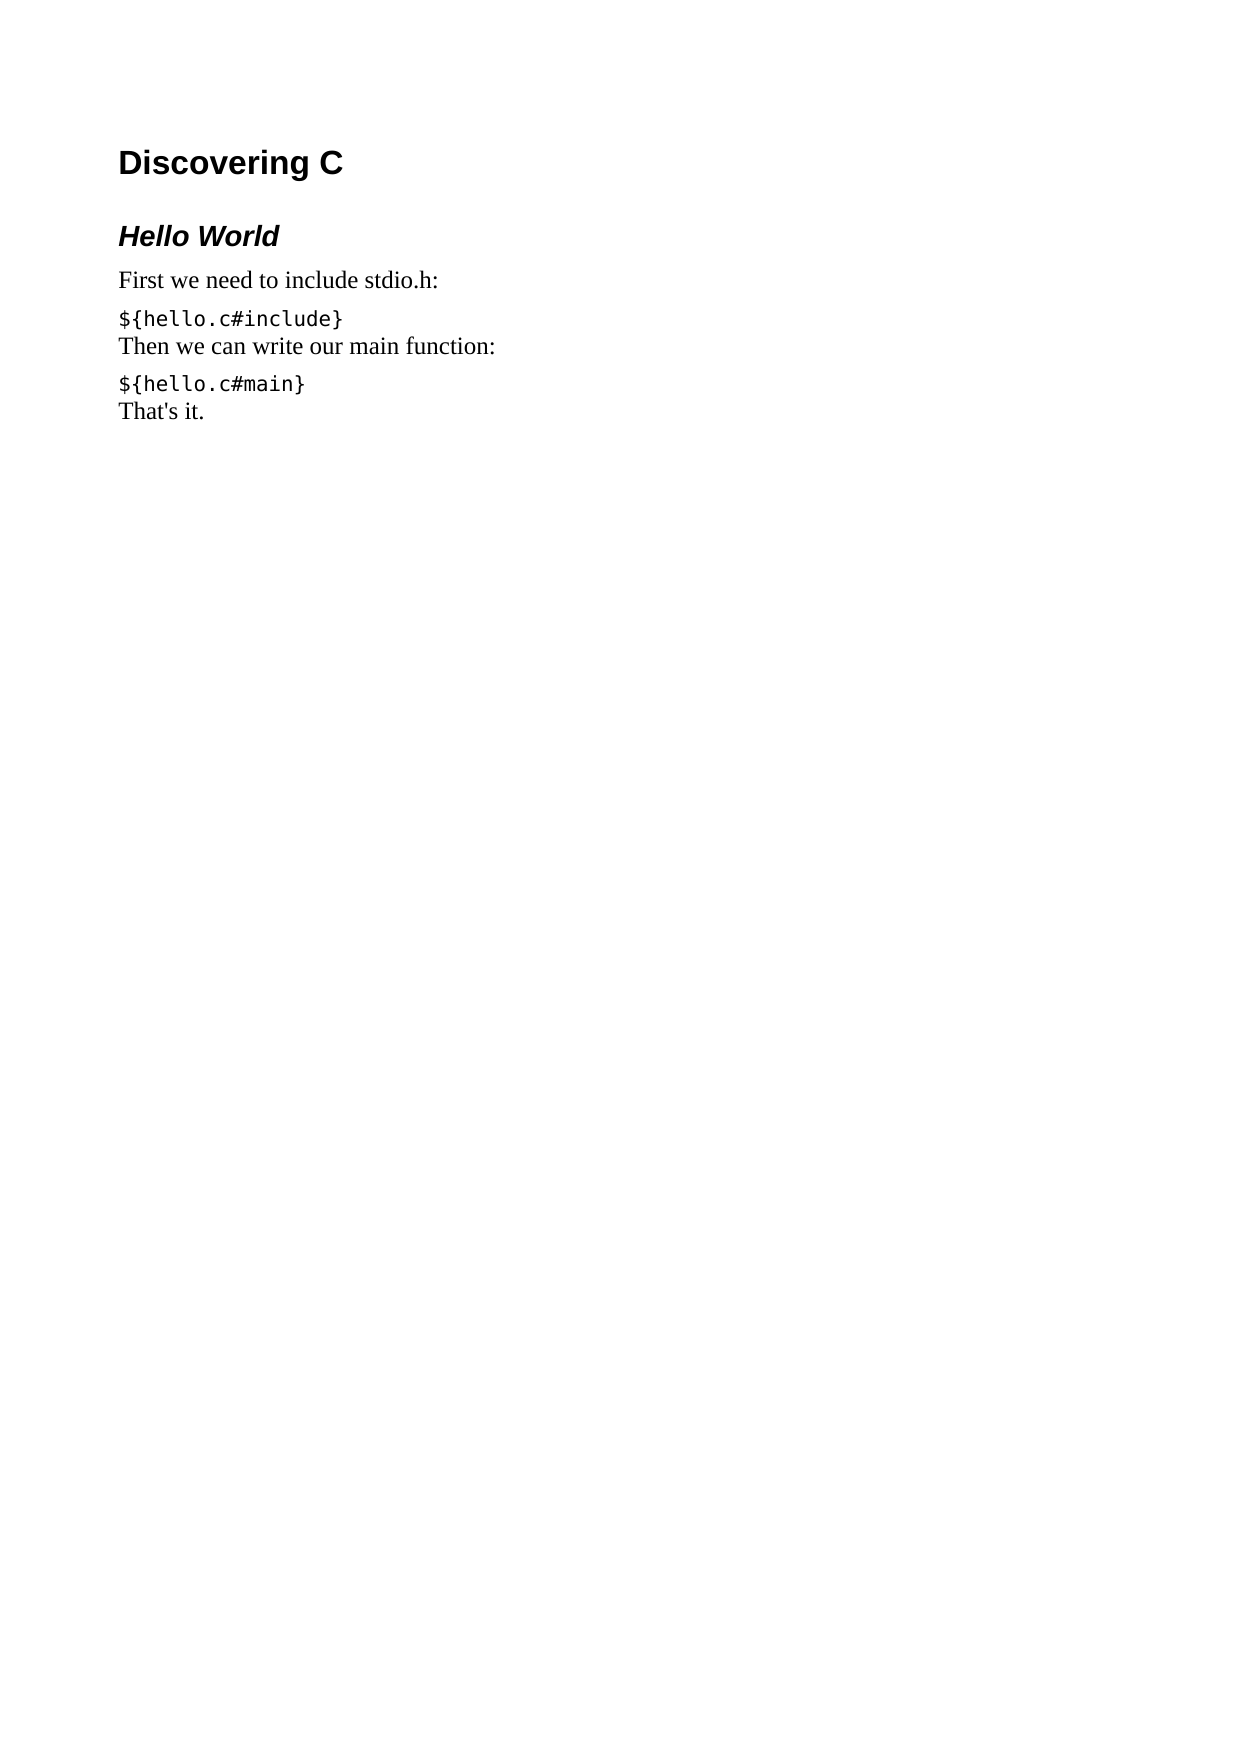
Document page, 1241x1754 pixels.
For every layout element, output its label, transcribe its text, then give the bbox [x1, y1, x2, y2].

text First we need to include stdio.h: [118, 265, 1122, 294]
text ${hello.c#main} [118, 372, 1122, 396]
text ${hello.c#include} [118, 307, 1122, 331]
text Then we can write our main function: [118, 331, 1122, 359]
text That's it. [118, 396, 1122, 425]
subtitle Discovering C [118, 143, 1122, 182]
subtitle Hello World [118, 219, 1122, 253]
